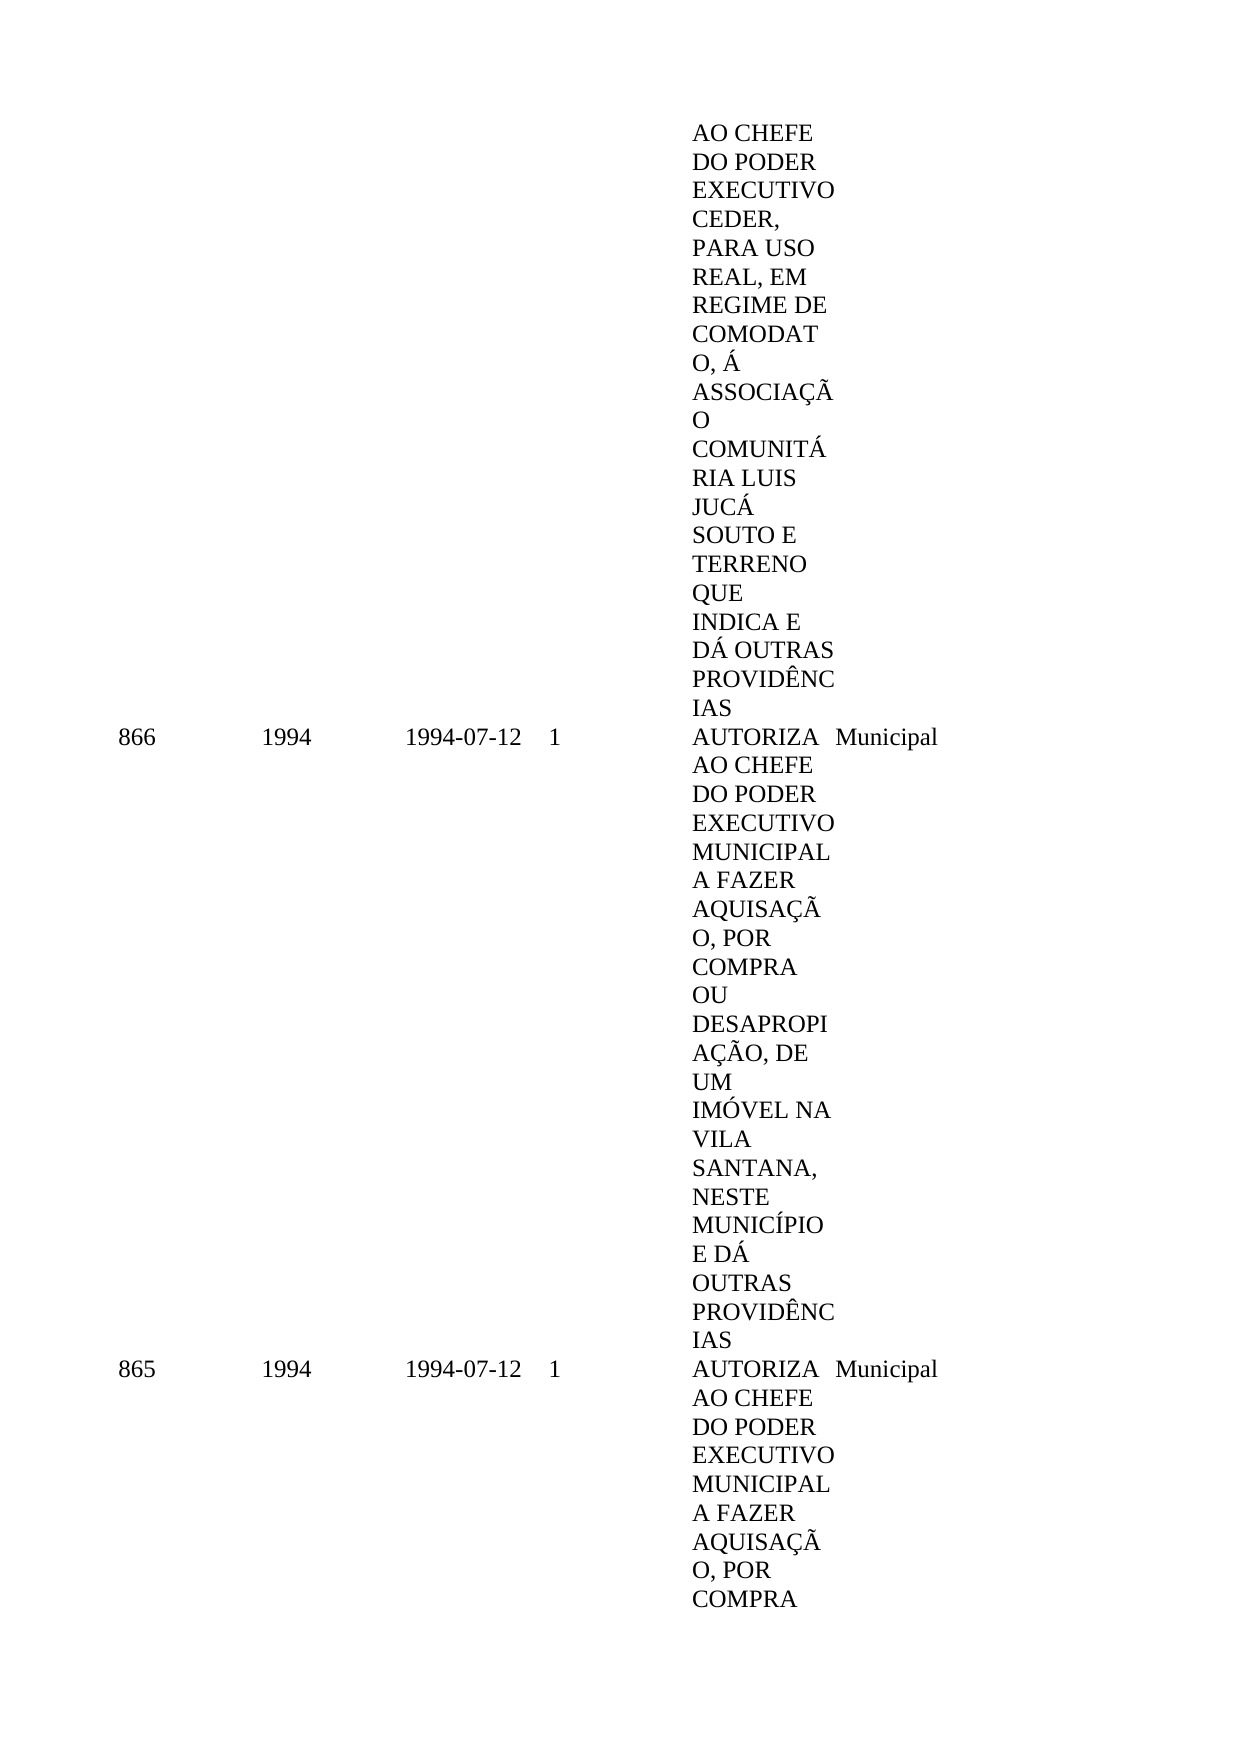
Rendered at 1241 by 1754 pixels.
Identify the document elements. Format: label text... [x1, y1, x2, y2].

table_cell [405, 118, 548, 722]
table_cell 1994-07-12 [405, 1354, 548, 1613]
table_cell AO CHEFE DO PODER EXECUTIVO CEDER, PARA USO REAL, EM REGIME DE COMODATO, Á ASSOCIAÇÃO COMUNITÁRIA LUIS JUCÁ SOUTO E TERRENO QUE INDICA E DÁ OUTRAS PROVIDÊNCIAS [692, 118, 835, 722]
table_cell 865 [118, 1354, 261, 1613]
table_cell AUTORIZA AO CHEFE DO PODER EXECUTIVO MUNICIPAL A FAZER AQUISAÇÃO, POR COMPRA [692, 1354, 835, 1613]
table_cell Municipal [835, 1354, 979, 1613]
table_cell 866 [118, 722, 261, 1354]
table_cell 1994-07-12 [405, 722, 548, 1354]
table_cell [261, 118, 405, 722]
table_cell 1 [548, 1354, 692, 1613]
table_cell AUTORIZA AO CHEFE DO PODER EXECUTIVO MUNICIPAL A FAZER AQUISAÇÃO, POR COMPRA OU DESAPROPIAÇÃO, DE UM IMÓVEL NA VILA SANTANA, NESTE MUNICÍPIO E DÁ OUTRAS PROVIDÊNCIAS [692, 722, 835, 1354]
table_cell [979, 118, 1122, 722]
table_cell [118, 118, 261, 722]
table_cell 1 [548, 722, 692, 1354]
table_cell [835, 118, 979, 722]
table_cell [548, 118, 692, 722]
table_cell [979, 1354, 1122, 1613]
table_cell Municipal [835, 722, 979, 1354]
table_cell [979, 722, 1122, 1354]
table_cell 1994 [261, 1354, 405, 1613]
table_cell 1994 [261, 722, 405, 1354]
